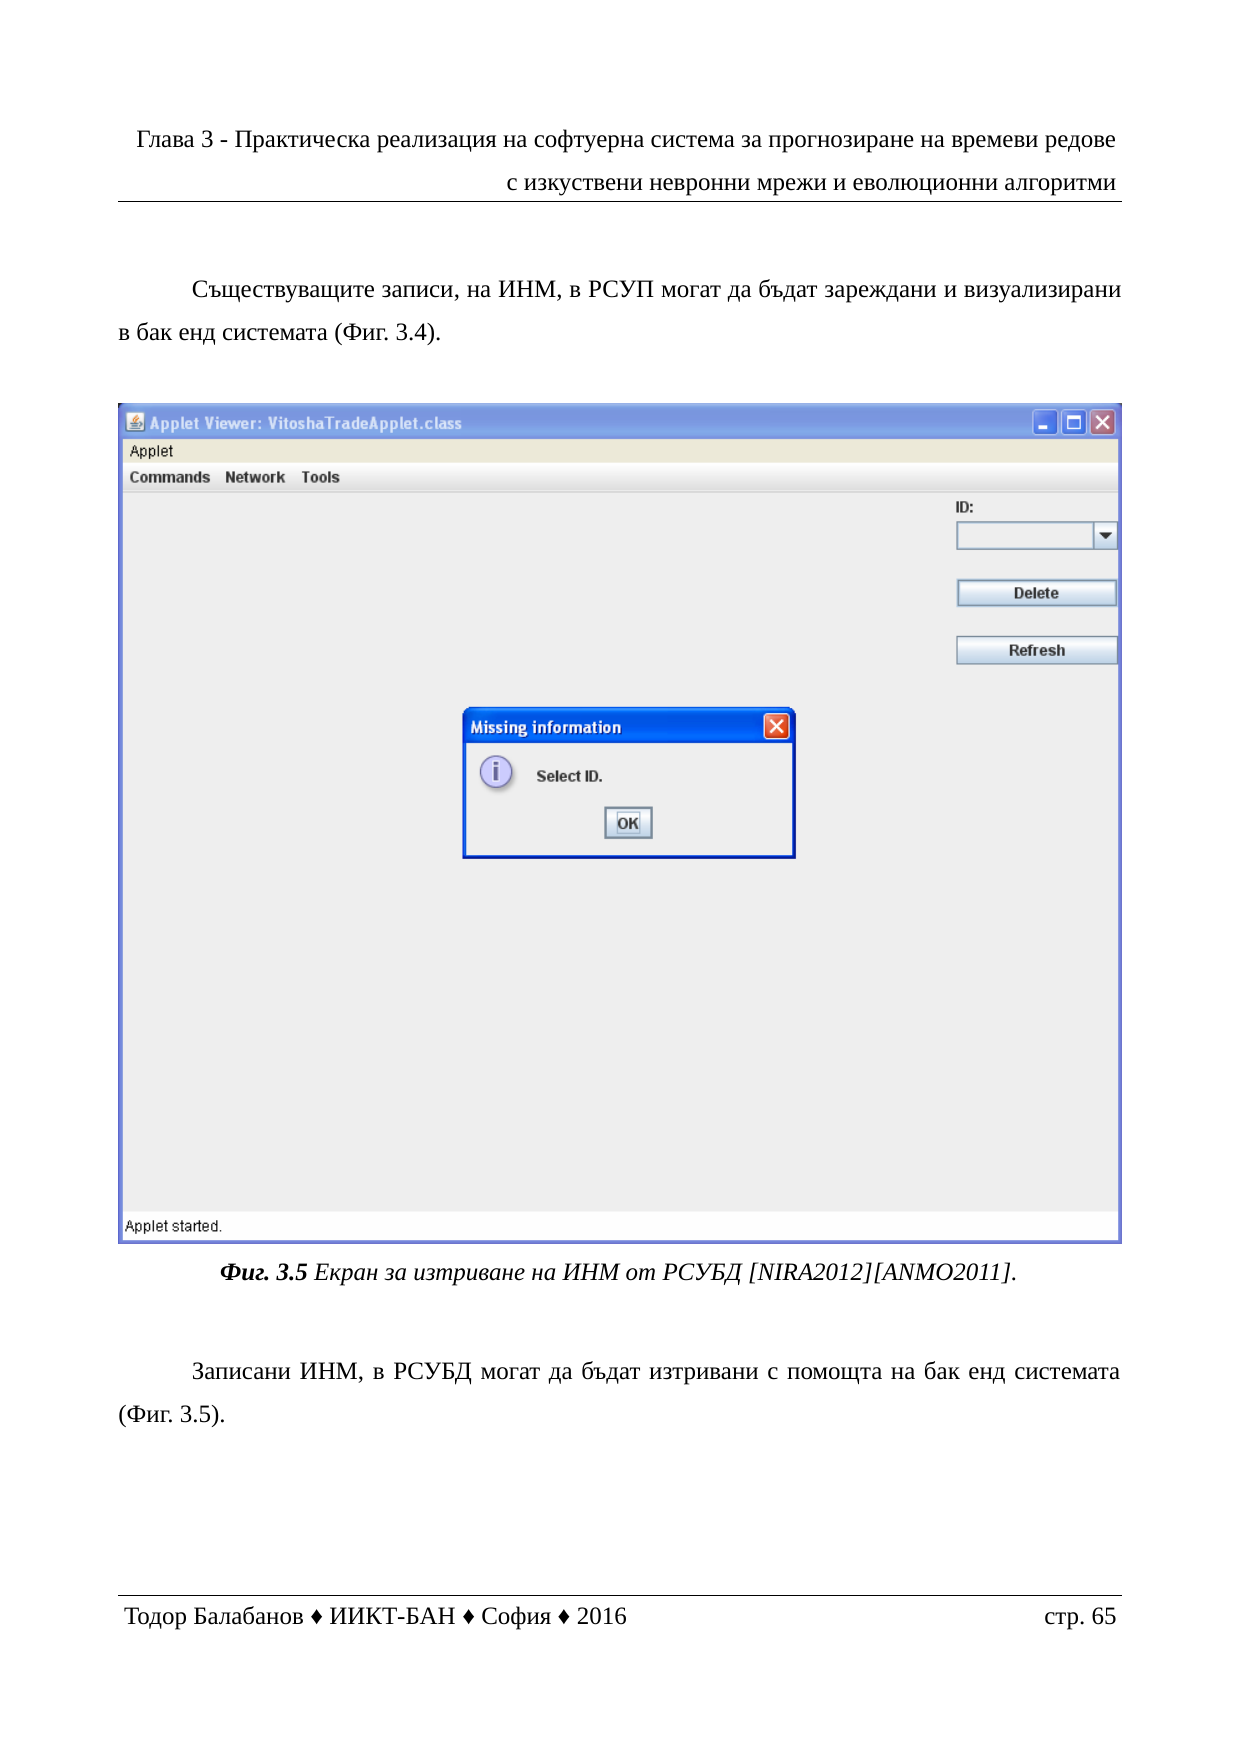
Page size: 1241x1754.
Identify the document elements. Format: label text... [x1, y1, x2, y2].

text Съществуващите записи, на ИНМ, в РСУП могат да бъдат зареждани и визуализирани в бак енд системата (Фиг. 3.4). [118, 274, 1122, 346]
text Записани ИНМ, в РСУБД могат да бъдат изтривани с помощта на бак енд системата (Фиг. 3.5). [118, 1356, 1122, 1428]
picture [118, 403, 1122, 1244]
text Фиг. 3.5 Екран за изтриване на ИНМ от РСУБД [NIRA2012][ANMO2011]. [118, 1244, 1122, 1286]
